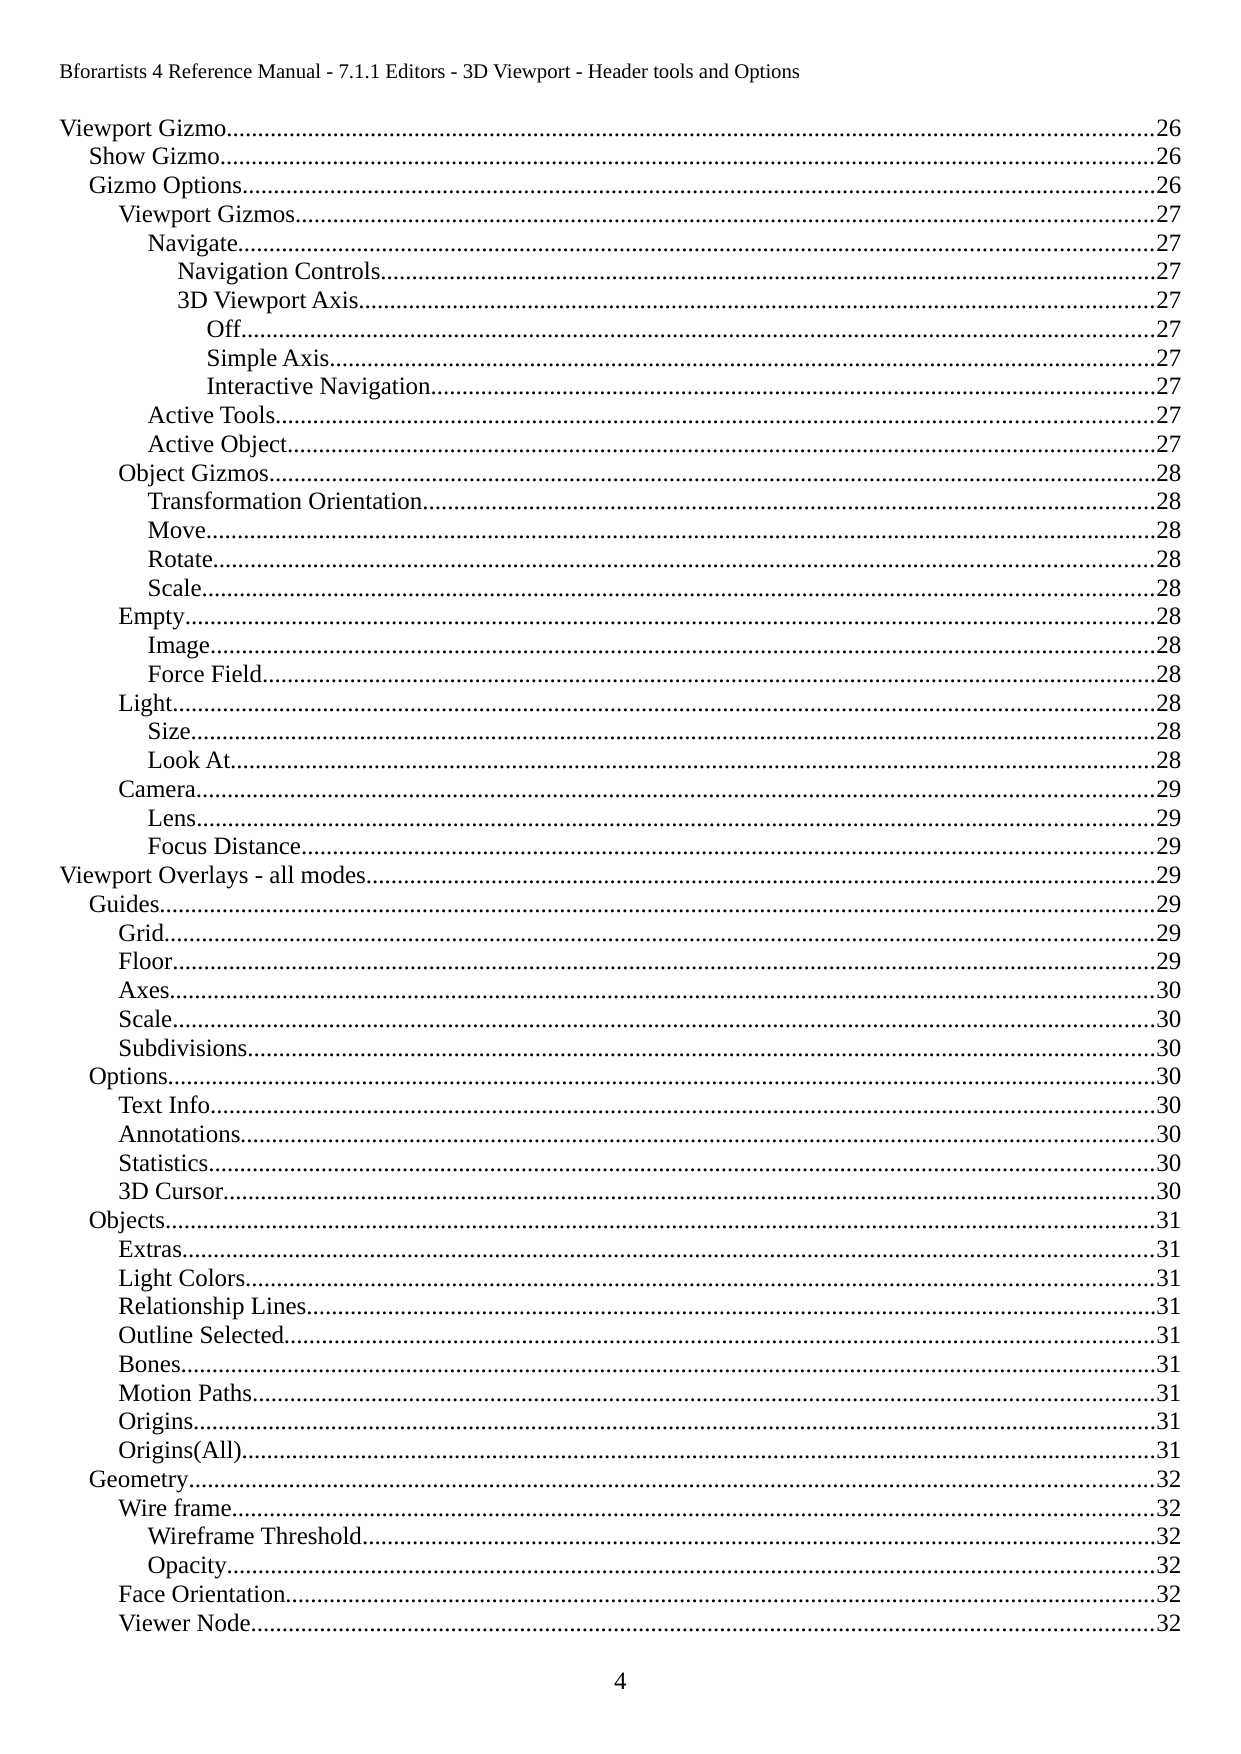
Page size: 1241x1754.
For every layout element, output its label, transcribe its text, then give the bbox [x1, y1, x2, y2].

text Objects 31 [88, 1205, 1181, 1234]
text Empty 28 [118, 601, 1181, 630]
text Interactive Navigation 27 [206, 371, 1181, 400]
text Relationship Lines 31 [118, 1291, 1181, 1320]
text Origins(All) 31 [118, 1435, 1181, 1464]
text Force Field 28 [147, 659, 1181, 688]
text Move 28 [147, 515, 1181, 544]
text Light Colors 31 [118, 1263, 1181, 1291]
text Image 28 [147, 630, 1181, 659]
text Focus Distance 29 [147, 831, 1181, 860]
text Outline Selected 31 [118, 1320, 1181, 1349]
text Object Gizmos 28 [118, 458, 1181, 486]
text Guides 29 [88, 889, 1181, 918]
text Opacity 32 [147, 1550, 1181, 1579]
text Scale 30 [118, 1004, 1181, 1033]
text Transformation Orientation 28 [147, 486, 1181, 515]
text Options 30 [88, 1061, 1181, 1090]
text 3D Viewport Axis 27 [177, 285, 1181, 314]
text Wire frame 32 [118, 1493, 1181, 1521]
text Active Object 27 [147, 429, 1181, 458]
text Navigate 27 [147, 228, 1181, 256]
text Scale 28 [147, 573, 1181, 601]
text Viewer Node 32 [118, 1608, 1181, 1636]
text Axes 30 [118, 975, 1181, 1004]
text Viewport Overlays - all modes 29 [59, 860, 1181, 889]
text Look At 28 [147, 745, 1181, 774]
text Navigation Controls 27 [177, 256, 1181, 285]
text Light 28 [118, 688, 1181, 716]
text Off 27 [206, 314, 1181, 343]
text Floor 29 [118, 946, 1181, 975]
text Viewport Gizmo 26 [59, 113, 1181, 141]
text Subdivisions 30 [118, 1033, 1181, 1061]
text Simple Axis 27 [206, 343, 1181, 371]
text Show Gizmo 26 [88, 141, 1181, 170]
text Lens 29 [147, 803, 1181, 831]
text Statistics 30 [118, 1148, 1181, 1176]
text Text Info 30 [118, 1090, 1181, 1119]
text Size 28 [147, 716, 1181, 745]
text Annotations 30 [118, 1119, 1181, 1148]
text Active Tools 27 [147, 400, 1181, 429]
text Face Orientation 32 [118, 1579, 1181, 1608]
text Motion Paths 31 [118, 1378, 1181, 1406]
text Grid 29 [118, 918, 1181, 946]
text Rotate 28 [147, 544, 1181, 573]
text Gizmo Options 26 [88, 170, 1181, 199]
text Origins 31 [118, 1406, 1181, 1435]
text 3D Cursor 30 [118, 1176, 1181, 1205]
text Geometry 32 [88, 1464, 1181, 1493]
text Camera 29 [118, 774, 1181, 803]
text Wireframe Threshold 32 [147, 1521, 1181, 1550]
text Bones 31 [118, 1349, 1181, 1378]
text Viewport Gizmos 27 [118, 199, 1181, 228]
text Extras 31 [118, 1234, 1181, 1263]
